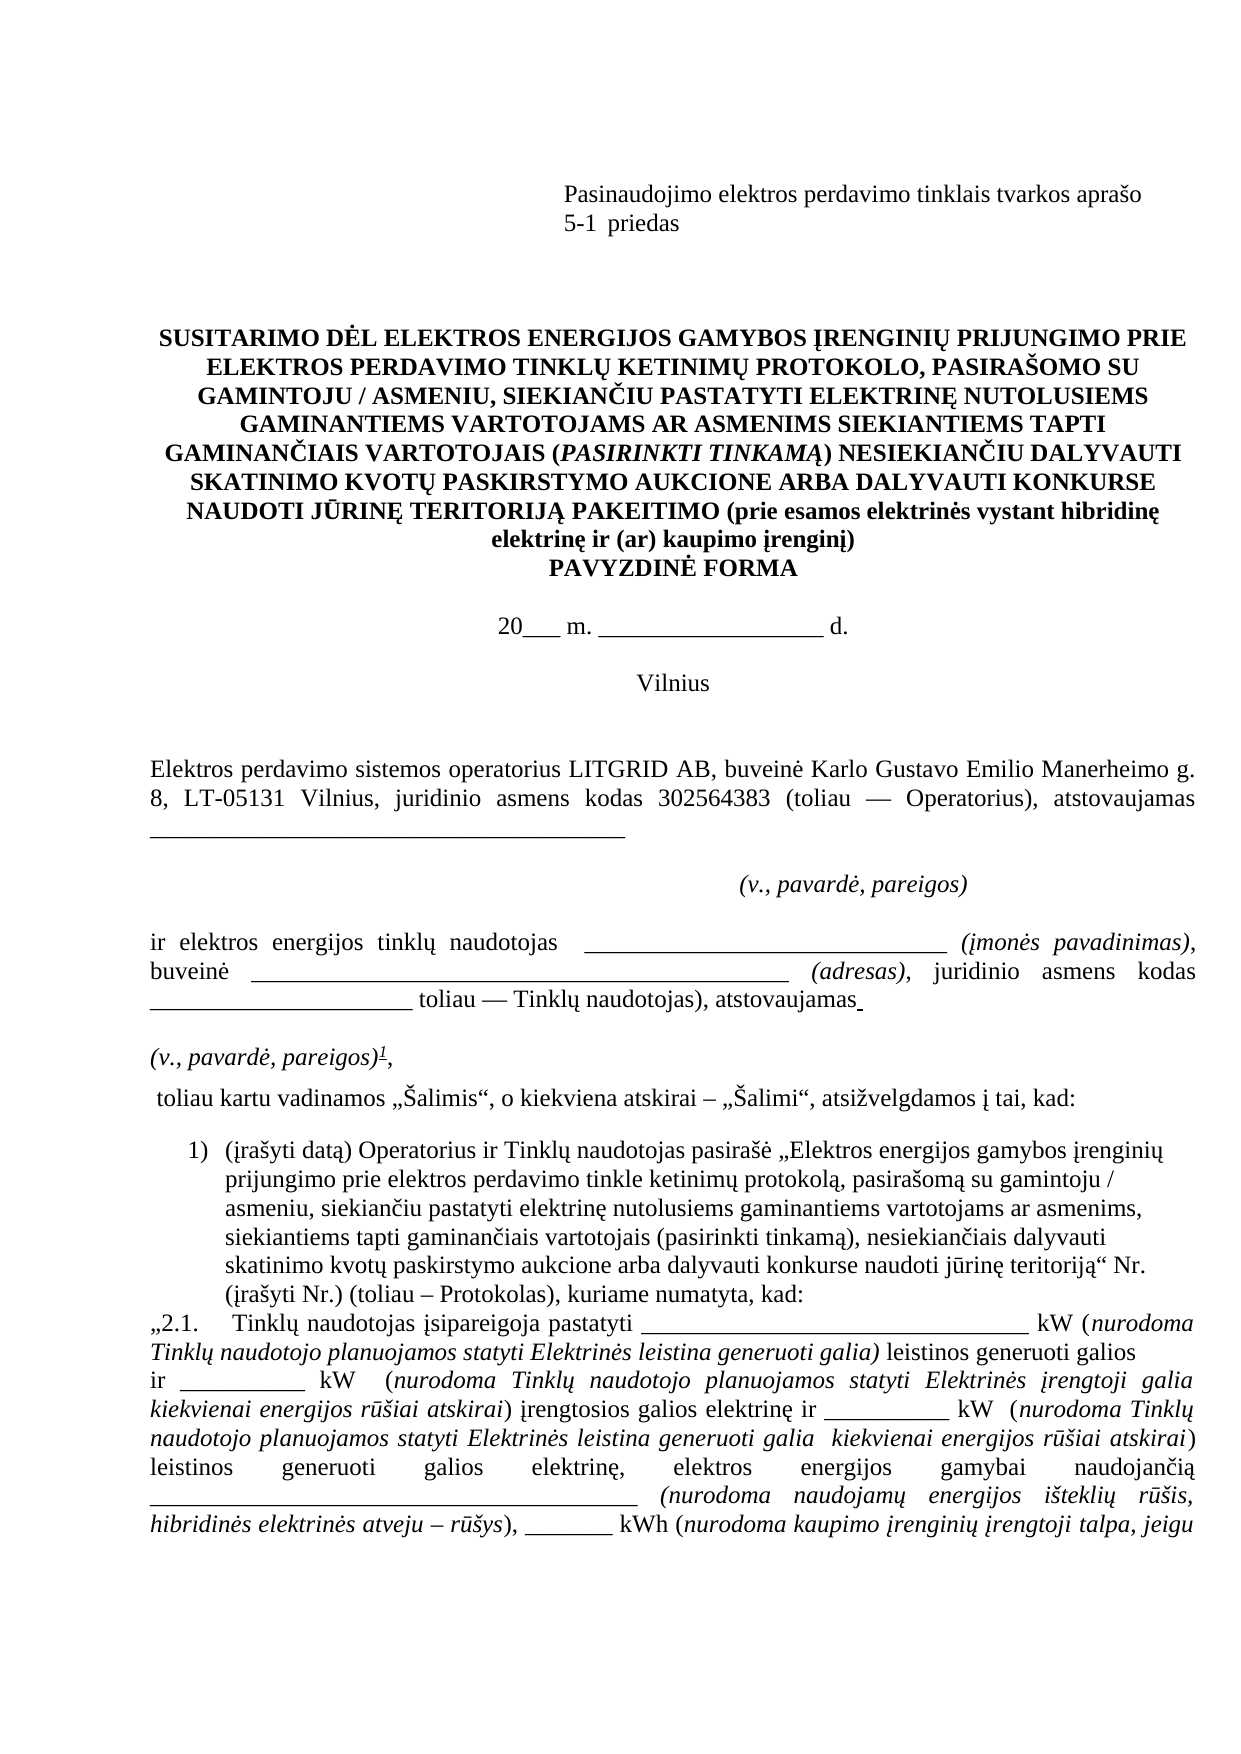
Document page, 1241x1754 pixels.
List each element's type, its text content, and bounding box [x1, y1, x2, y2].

text 1) (įrašyti datą) Operatorius ir Tinklų naudotojas pasirašė „Elektros energijos gamybos įrenginių prijungimo prie elektros perdavimo tinkle ketinimų protokolą, pasirašomą su gamintoju / asmeniu, siekiančiu pastatyti elektrinę nutolusiems gaminantiems vartotojams ar asmenims, siekiantiems tapti gaminančiais vartotojais (pasirinkti tinkamą), nesiekiančiais dalyvauti skatinimo kvotų paskirstymo aukcione arba dalyvauti konkurse naudoti jūrinę teritoriją“ Nr. (įrašyti Nr.) (toliau – Protokolas), kuriame numatyta, kad: [187, 1136, 1196, 1308]
text ir __________ kW (nurodoma Tinklų naudotojo planuojamos statyti Elektrinės įrengtoji galia kiekvienai energijos rūšiai atskirai) įrengtosios galios elektrinę ir __________ kW (nurodoma Tinklų naudotojo planuojamos statyti Elektrinės leistina generuoti galia kiekvienai energijos rūšiai atskirai) leistinos generuoti galios elektrinę, elektros energijos gamybai naudojančią _______________________________________ (nurodoma naudojamų energijos išteklių rūšis, hibridinės elektrinės atveju – rūšys), _______ kWh (nurodoma kaupimo įrenginių įrengtoji talpa, jeigu [150, 1366, 1196, 1538]
text Elektros perdavimo sistemos operatorius LITGRID AB, buveinė Karlo Gustavo Emilio Manerheimo g. 8, LT-05131 Vilnius, juridinio asmens kodas 302564383 (toliau — Operatorius), atstovaujamas ______________________________________ [150, 754, 1196, 841]
text 20___ m. __________________ d. [150, 611, 1196, 639]
text ir elektros energijos tinklų naudotojas _____________________________ (įmonės pavadinimas), buveinė ___________________________________________ (adresas), juridinio asmens kodas _____________________ toliau — Tinklų naudotojas), atstovaujamas [150, 927, 1196, 1013]
text 5-1 priedas [150, 208, 1196, 237]
text (v., pavardė, pareigos) [150, 869, 1196, 898]
text Vilnius [150, 668, 1196, 697]
text SUSITARIMO DĖL ELEKTROS ENERGIJOS GAMYBOS ĮRENGINIŲ PRIJUNGIMO PRIE ELEKTROS PERDAVIMO TINKLŲ KETINIMŲ PROTOKOLO, PASIRAŠOMO SU GAMINTOJU / ASMENIU, SIEKIANČIU PASTATYTI ELEKTRINĘ NUTOLUSIEMS GAMINANTIEMS VARTOTOJAMS AR ASMENIMS SIEKIANTIEMS TAPTI GAMINANČIAIS VARTOTOJAIS (PASIRINKTI TINKAMĄ) NESIEKIANČIU DALYVAUTI SKATINIMO KVOTŲ PASKIRSTYMO AUKCIONE ARBA DALYVAUTI KONKURSE NAUDOTI JŪRINĘ TERITORIJĄ PAKEITIMO (prie esamos elektrinės vystant hibridinę elektrinę ir (ar) kaupimo įrenginį) [150, 323, 1196, 553]
text (v., pavardė, pareigos)1, [150, 1042, 1196, 1071]
text Pasinaudojimo elektros perdavimo tinklais tvarkos aprašo [150, 179, 1196, 208]
text „2.1. Tinklų naudotojas įsipareigoja pastatyti _______________________________ kW (nurodoma Tinklų naudotojo planuojamos statyti Elektrinės leistina generuoti galia) leistinos generuoti galios [150, 1308, 1196, 1366]
text PAVYZDINĖ FORMA [150, 553, 1196, 582]
text toliau kartu vadinamos „Šalimis“, o kiekviena atskirai – „Šalimi“, atsižvelgdamos į tai, kad: [150, 1083, 1196, 1111]
